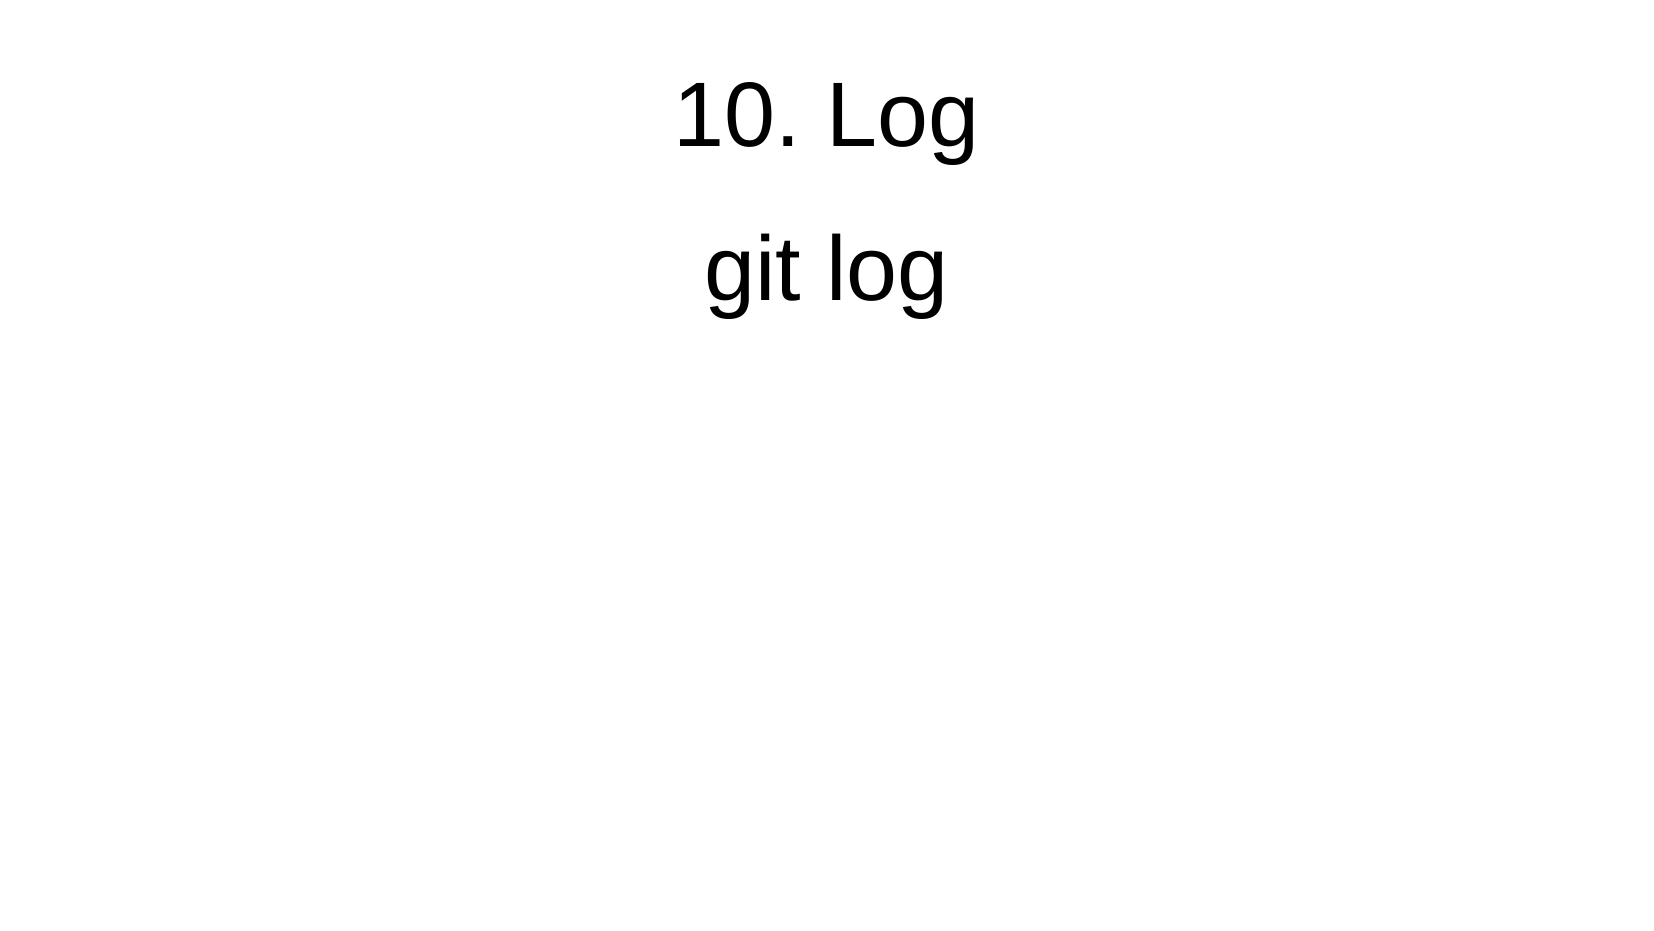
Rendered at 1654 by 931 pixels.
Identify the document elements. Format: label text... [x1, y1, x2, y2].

title 10. Log [82, 12, 1571, 165]
title git log [82, 165, 1571, 371]
